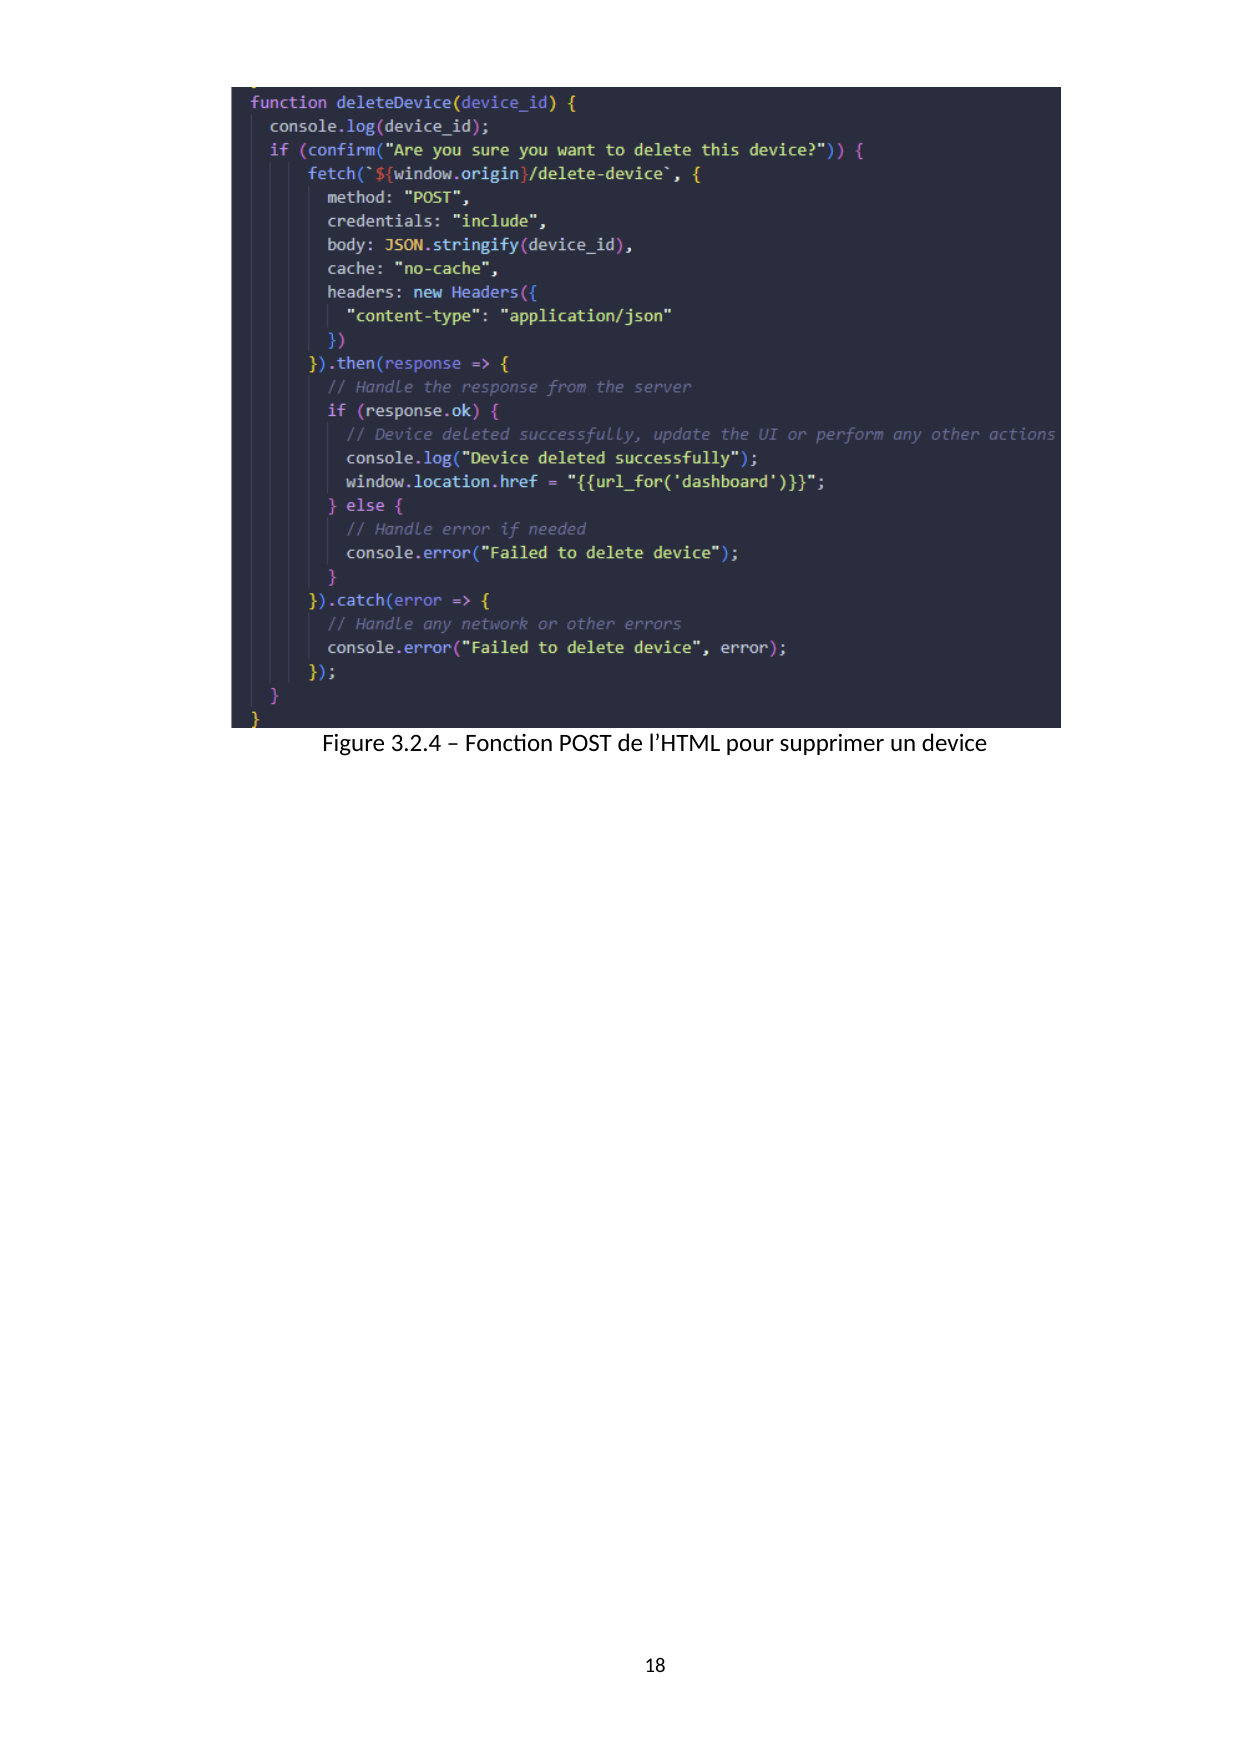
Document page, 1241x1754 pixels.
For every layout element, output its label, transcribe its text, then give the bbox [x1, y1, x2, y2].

text Figure 3.2.4 – Fonction POST de l’HTML pour supprimer un device [186, 643, 1123, 758]
picture [231, 87, 1061, 728]
